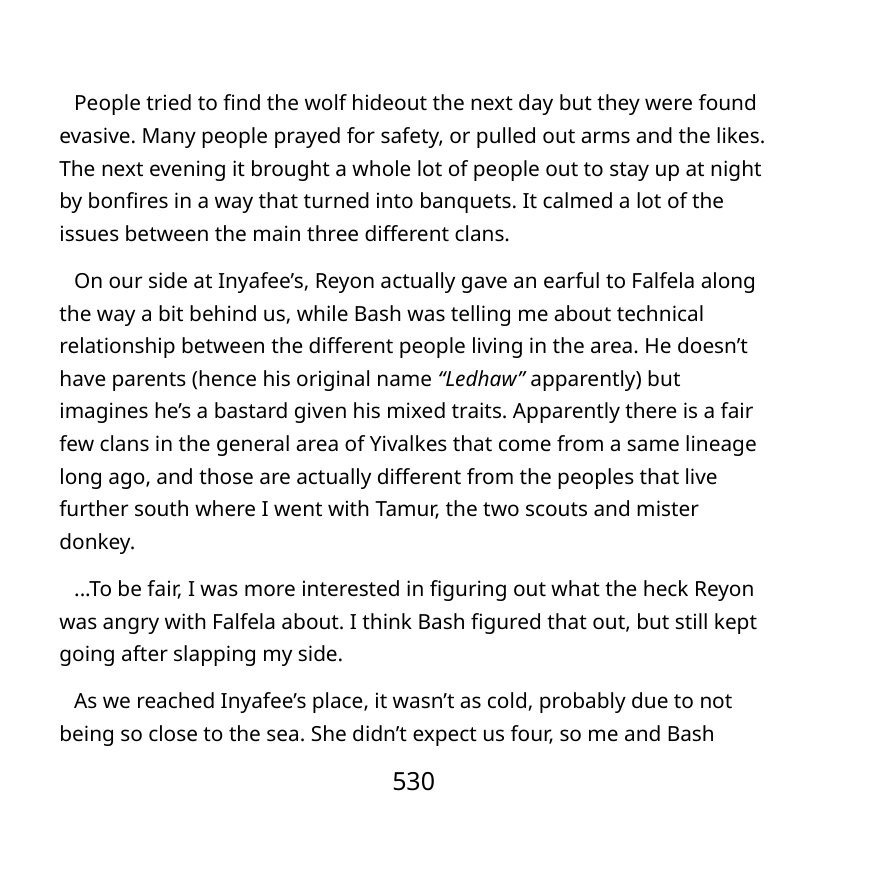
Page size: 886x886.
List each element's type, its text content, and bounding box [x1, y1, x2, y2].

text On our side at Inyafee’s, Reyon actually gave an earful to Falfela along the way a bit behind us, while Bash was telling me about technical relationship between the different people living in the area. He doesn’t have parents (hence his original name “Ledhaw” apparently) but imagines he’s a bastard given his mixed traits. Apparently there is a fair few clans in the general area of Yivalkes that come from a same lineage long ago, and those are actually different from the peoples that live further south where I went with Tamur, the two scouts and mister donkey. [59, 266, 768, 555]
text ...To be fair, I was more interested in figuring out what the heck Reyon was angry with Falfela about. I think Bash figured that out, but still kept going after slapping my side. [59, 574, 768, 668]
text As we reached Inyafee’s place, it wasn’t as cold, probably due to not being so close to the sea. She didn’t expect us four, so me and Bash [59, 687, 768, 748]
text People tried to find the wolf hideout the next day but they were found evasive. Many people prayed for safety, or pulled out arms and the likes. The next evening it brought a whole lot of people out to stay up at night by bonfires in a way that turned into banquets. It calmed a lot of the issues between the main three different clans. [59, 88, 768, 247]
